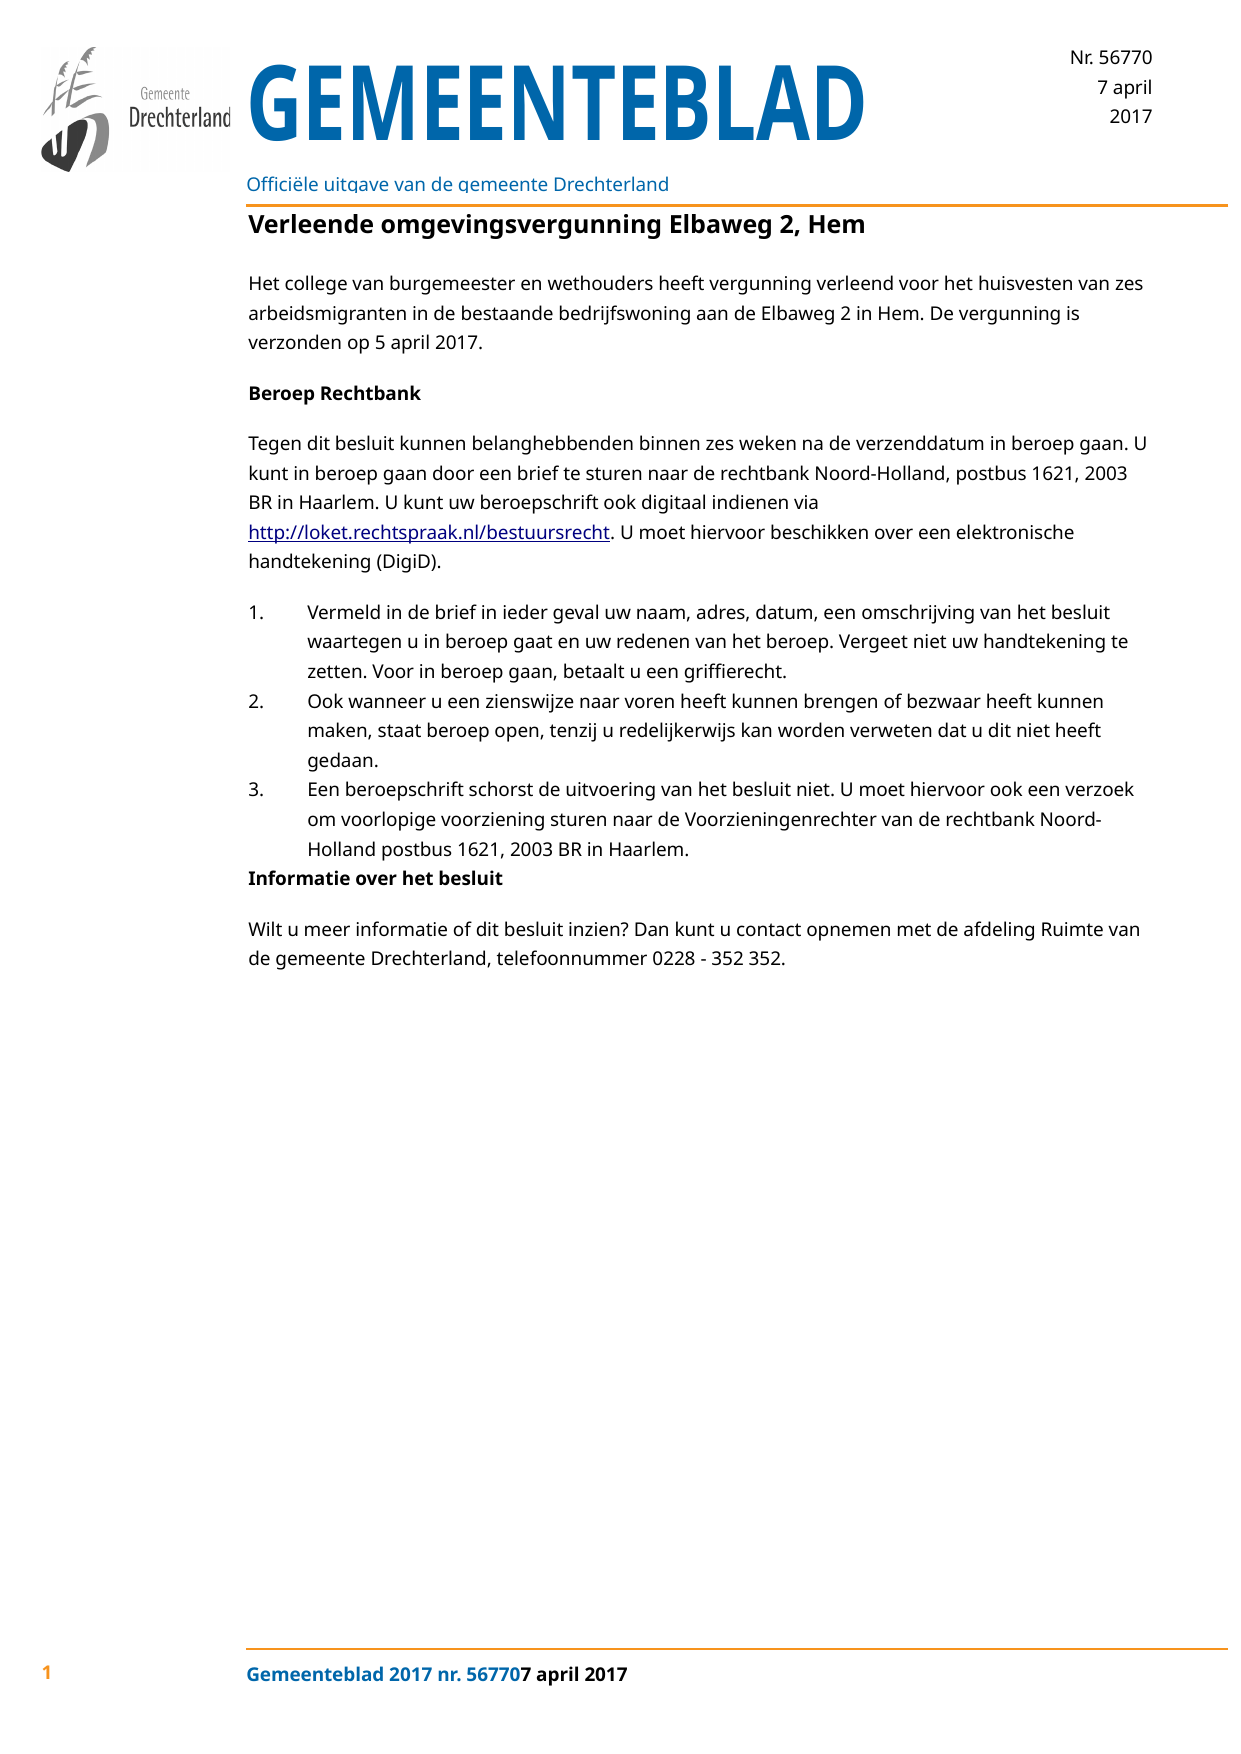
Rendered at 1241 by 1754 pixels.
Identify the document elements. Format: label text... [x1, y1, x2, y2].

text Wilt u meer informatie of dit besluit inzien? Dan kunt u contact opnemen met de afdeling Ruimte van de gemeente Drechterland, telefoonnummer 0228 - 352 352. [248, 916, 1152, 971]
text Het college van burgemeester en wethouders heeft vergunning verleend voor het huisvesten van zes arbeidsmigranten in de bestaande bedrijfswoning aan de Elbaweg 2 in Hem. De vergunning is verzonden op 5 april 2017. [248, 270, 1152, 355]
text Informatie over het besluit [248, 865, 1152, 891]
text Tegen dit besluit kunnen belanghebbenden binnen zes weken na de verzenddatum in beroep gaan. U kunt in beroep gaan door een brief te sturen naar de rechtbank Noord-Holland, postbus 1621, 2003 BR in Haarlem. U kunt uw beroepschrift ook digitaal indienen via http://loket.rechtspraak.nl/bestuursrecht. U moet hiervoor beschikken over een elektronische handtekening (DigiD). [248, 430, 1152, 574]
picture [41, 47, 231, 172]
list Ook wanneer u een zienswijze naar voren heeft kunnen brengen of bezwaar heeft kunnen maken, staat beroep open, tenzij u redelijkerwijs kan worden verweten dat u dit niet heeft gedaan. [248, 688, 1152, 773]
text Beroep Rechtbank [248, 380, 1152, 406]
text Verleende omgevingsvergunning Elbaweg 2, Hem [248, 207, 1152, 241]
list Een beroepschrift schorst de uitvoering van het besluit niet. U moet hiervoor ook een verzoek om voorlopige voorziening sturen naar de Voorzieningenrechter van de rechtbank Noord-Holland postbus 1621, 2003 BR in Haarlem. [248, 777, 1152, 861]
list Vermeld in de brief in ieder geval uw naam, adres, datum, een omschrijving van het besluit waartegen u in beroep gaat en uw redenen van het beroep. Vergeet niet uw handtekening te zetten. Voor in beroep gaan, betaalt u een griffierecht. [248, 599, 1152, 684]
